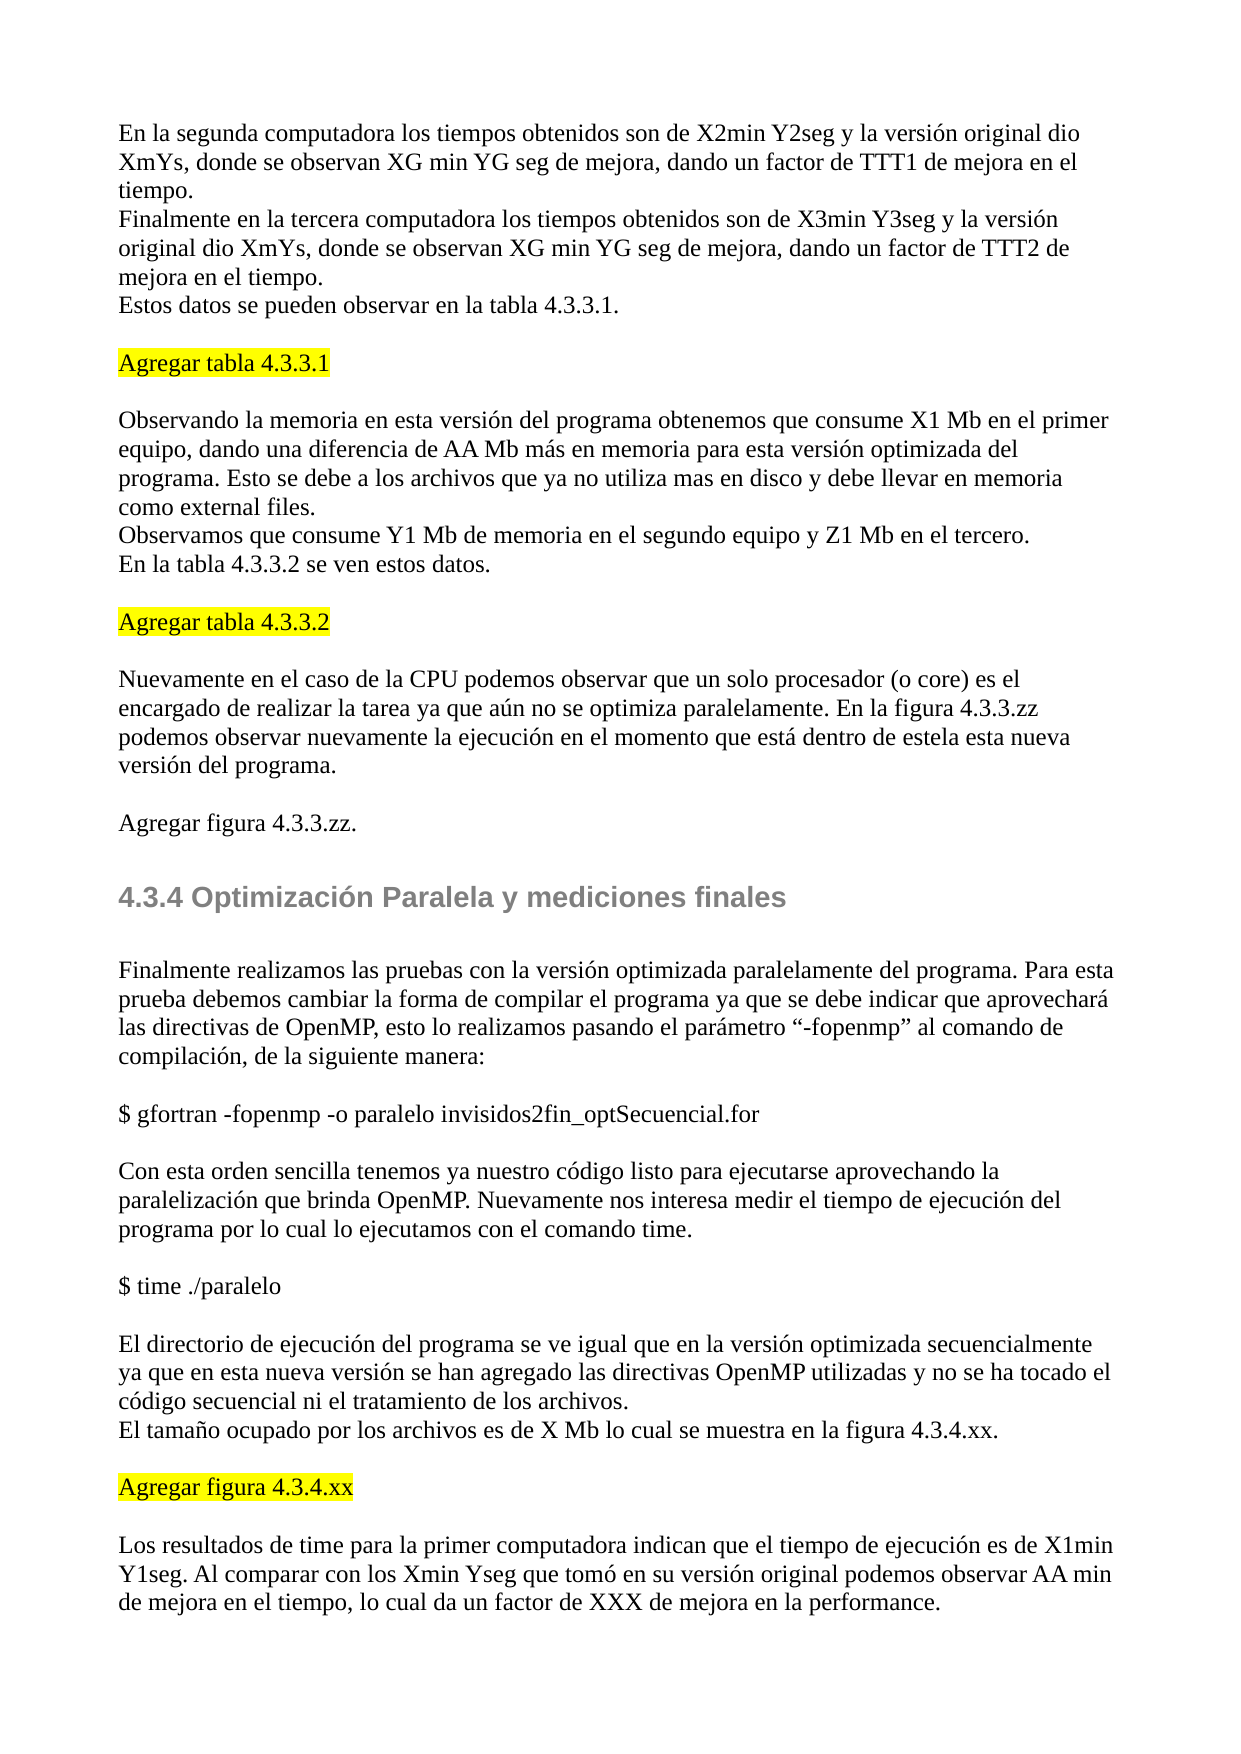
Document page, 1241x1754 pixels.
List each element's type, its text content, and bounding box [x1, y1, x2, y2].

text Agregar tabla 4.3.3.2 [118, 607, 1122, 636]
text Observamos que consume Y1 Mb de memoria en el segundo equipo y Z1 Mb en el tercero. [118, 521, 1122, 549]
text Observando la memoria en esta versión del programa obtenemos que consume X1 Mb en el primer equipo, dando una diferencia de AA Mb más en memoria para esta versión optimizada del programa. Esto se debe a los archivos que ya no utiliza mas en disco y debe llevar en memoria como external files. [118, 406, 1122, 521]
subtitle 4.3.4 Optimización Paralela y mediciones finales [118, 880, 1122, 914]
text Agregar figura 4.3.4.xx [118, 1472, 1122, 1501]
text En la segunda computadora los tiempos obtenidos son de X2min Y2seg y la versión original dio XmYs, donde se observan XG min YG seg de mejora, dando un factor de TTT1 de mejora en el tiempo. [118, 118, 1122, 204]
text El directorio de ejecución del programa se ve igual que en la versión optimizada secuencialmente ya que en esta nueva versión se han agregado las directivas OpenMP utilizadas y no se ha tocado el código secuencial ni el tratamiento de los archivos. [118, 1329, 1122, 1415]
text El tamaño ocupado por los archivos es de X Mb lo cual se muestra en la figura 4.3.4.xx. [118, 1415, 1122, 1444]
text Agregar tabla 4.3.3.1 [118, 348, 1122, 377]
text En la tabla 4.3.3.2 se ven estos datos. [118, 549, 1122, 578]
text Agregar figura 4.3.3.zz. [118, 808, 1122, 837]
text Finalmente realizamos las pruebas con la versión optimizada paralelamente del programa. Para esta prueba debemos cambiar la forma de compilar el programa ya que se debe indicar que aprovechará las directivas de OpenMP, esto lo realizamos pasando el parámetro “-fopenmp” al comando de compilación, de la siguiente manera: [118, 955, 1122, 1070]
text Estos datos se pueden observar en la tabla 4.3.3.1. [118, 291, 1122, 319]
text Los resultados de time para la primer computadora indican que el tiempo de ejecución es de X1min Y1seg. Al comparar con los Xmin Yseg que tomó en su versión original podemos observar AA min de mejora en el tiempo, lo cual da un factor de XXX de mejora en la performance. [118, 1530, 1122, 1616]
text $ gfortran -fopenmp -o paralelo invisidos2fin_optSecuencial.for [118, 1099, 1122, 1127]
text Finalmente en la tercera computadora los tiempos obtenidos son de X3min Y3seg y la versión original dio XmYs, donde se observan XG min YG seg de mejora, dando un factor de TTT2 de mejora en el tiempo. [118, 204, 1122, 291]
text Con esta orden sencilla tenemos ya nuestro código listo para ejecutarse aprovechando la paralelización que brinda OpenMP. Nuevamente nos interesa medir el tiempo de ejecución del programa por lo cual lo ejecutamos con el comando time. [118, 1156, 1122, 1242]
text $ time ./paralelo [118, 1271, 1122, 1300]
text Nuevamente en el caso de la CPU podemos observar que un solo procesador (o core) es el encargado de realizar la tarea ya que aún no se optimiza paralelamente. En la figura 4.3.3.zz podemos observar nuevamente la ejecución en el momento que está dentro de estela esta nueva versión del programa. [118, 664, 1122, 779]
